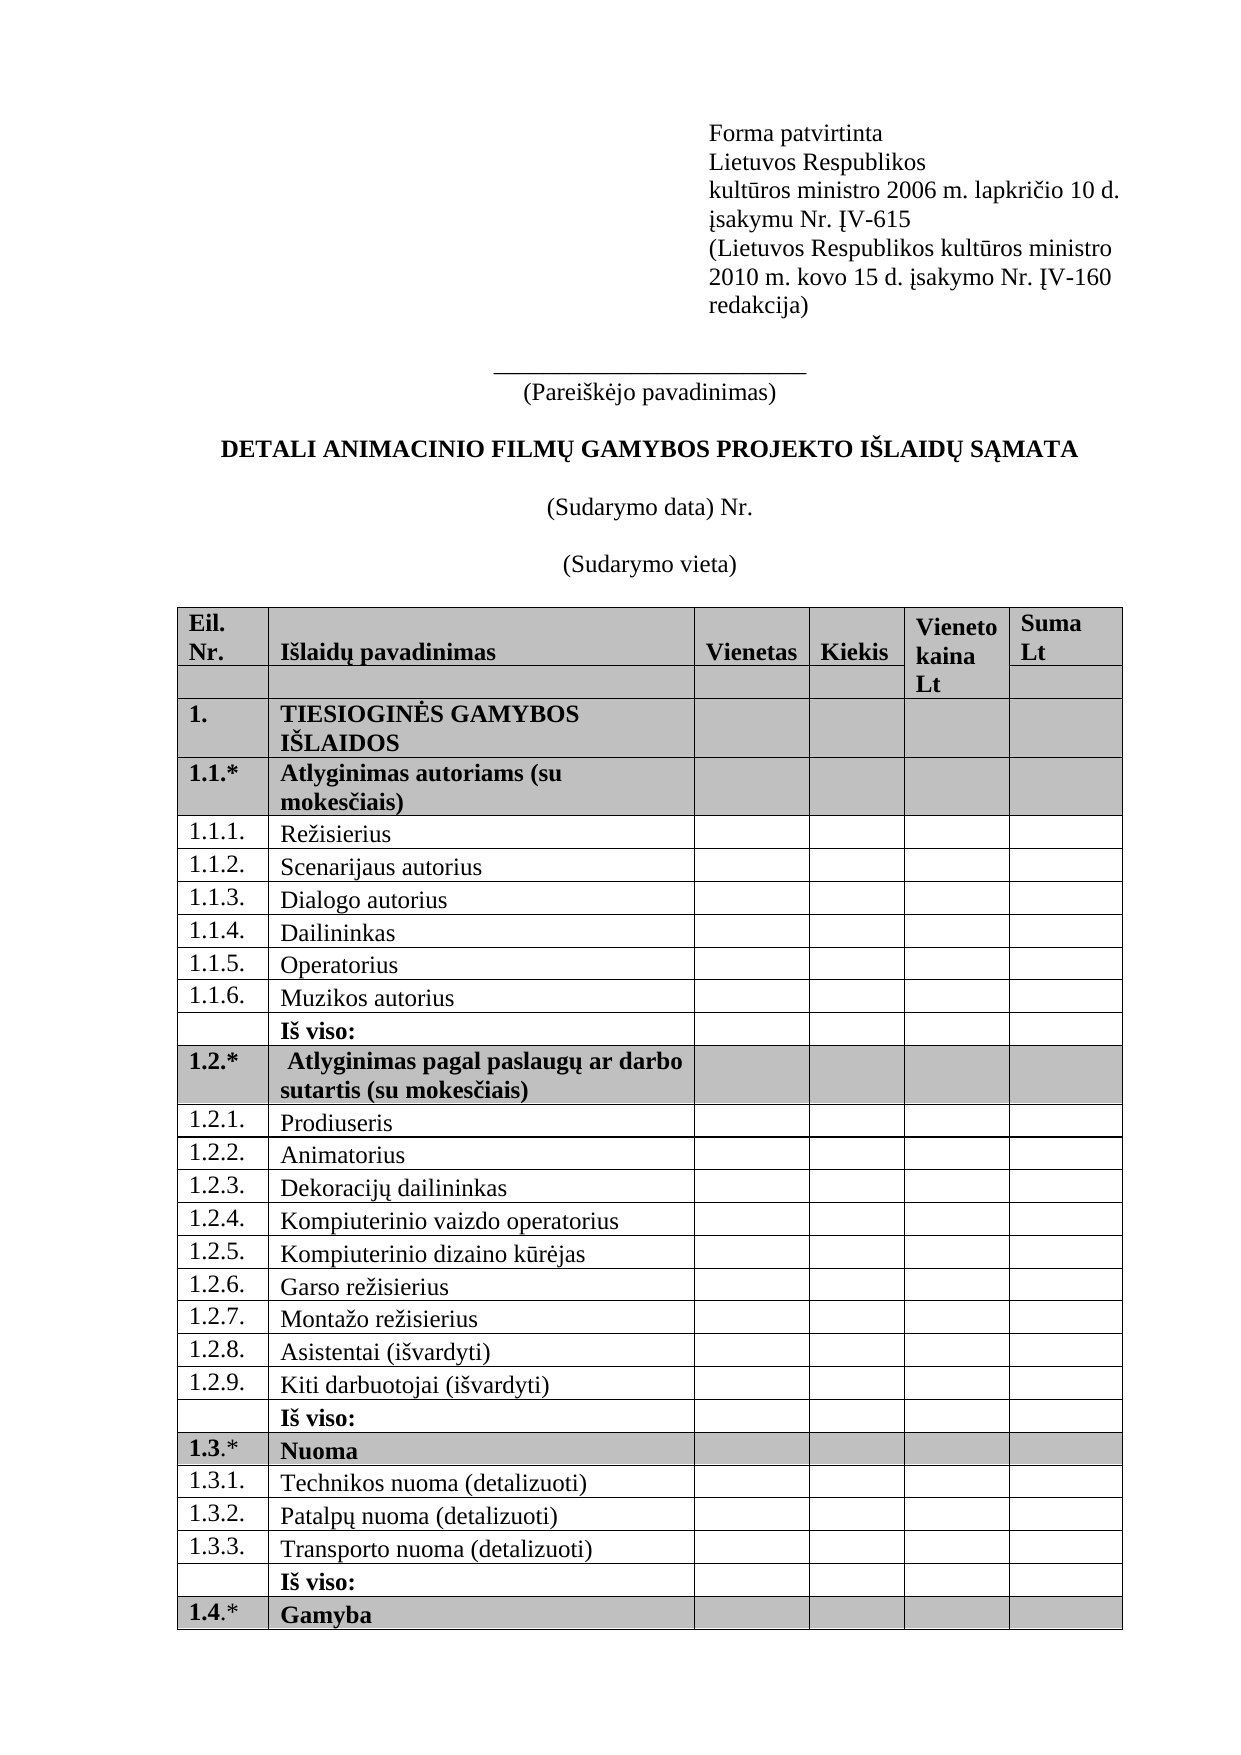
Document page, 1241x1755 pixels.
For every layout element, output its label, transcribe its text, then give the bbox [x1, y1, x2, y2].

table_cell [1010, 699, 1122, 757]
table_cell [810, 1597, 904, 1628]
table_cell [695, 1367, 809, 1399]
table_cell [810, 849, 904, 881]
table_cell [1010, 1138, 1122, 1169]
table_cell Montažo režisierius [269, 1301, 694, 1333]
table_cell [1010, 1498, 1122, 1530]
table_cell Transporto nuoma (detalizuoti) [269, 1531, 694, 1563]
table_cell 1.3.* [178, 1433, 268, 1464]
table_cell [905, 1498, 1009, 1530]
table_cell [905, 849, 1009, 881]
table_cell 1.3.2. [178, 1498, 268, 1530]
text įsakymu Nr. ĮV-615 [177, 204, 1122, 233]
text kultūros ministro 2006 m. lapkričio 10 d. [177, 176, 1122, 204]
table_cell [695, 1046, 809, 1103]
table_cell [1010, 1400, 1122, 1432]
table_cell [810, 1269, 904, 1300]
table_cell 1.2.2. [178, 1138, 268, 1169]
text DETALI ANIMACINIO FILMŲ GAMYBOS PROJEKTO IŠLAIDŲ SĄMATA [177, 434, 1122, 463]
table_cell [1010, 1433, 1122, 1464]
table_cell [810, 1046, 904, 1103]
table_cell [810, 1466, 904, 1497]
table_cell [695, 1531, 809, 1563]
table_cell [695, 948, 809, 979]
table_cell [1010, 1564, 1122, 1596]
table_cell Nuoma [269, 1433, 694, 1464]
table_cell 1.3.3. [178, 1531, 268, 1563]
text _________________________ [177, 348, 1122, 377]
table_cell [810, 1564, 904, 1596]
table_cell Atlyginimas pagal paslaugų ar darbo sutartis (su mokesčiais) [269, 1046, 694, 1103]
text Lietuvos Respublikos [177, 147, 1122, 176]
table_cell [1010, 1236, 1122, 1268]
table_cell [810, 1013, 904, 1045]
table_cell [905, 948, 1009, 979]
table_cell 1. [178, 699, 268, 757]
table_cell Dekoracijų dailininkas [269, 1170, 694, 1202]
table_cell [905, 1433, 1009, 1464]
table_cell [695, 1105, 809, 1136]
table_cell [905, 1400, 1009, 1432]
table_cell [695, 1013, 809, 1045]
table_cell [1010, 915, 1122, 947]
table_cell [905, 1269, 1009, 1300]
table_cell Muzikos autorius [269, 980, 694, 1012]
table_cell [905, 980, 1009, 1012]
table_cell [905, 915, 1009, 947]
table_cell [905, 1203, 1009, 1235]
table_cell [1010, 1203, 1122, 1235]
table_cell [810, 915, 904, 947]
table_cell [178, 1400, 268, 1432]
table_cell [905, 1013, 1009, 1045]
table_cell [1010, 816, 1122, 848]
table_cell Dialogo autorius [269, 882, 694, 914]
table_cell [810, 1203, 904, 1235]
table_cell [810, 1138, 904, 1169]
table_cell 1.2.7. [178, 1301, 268, 1333]
table_header Išlaidų pavadinimas [269, 608, 694, 665]
table_cell [1010, 1367, 1122, 1399]
table_cell 1.2.9. [178, 1367, 268, 1399]
table_cell [178, 1013, 268, 1045]
table_cell [1010, 980, 1122, 1012]
table_cell Režisierius [269, 816, 694, 848]
table_cell [695, 1334, 809, 1366]
table_cell [695, 980, 809, 1012]
table_cell [1010, 1301, 1122, 1333]
table_cell [810, 1367, 904, 1399]
table_cell [695, 915, 809, 947]
table_header Kiekis [810, 608, 904, 665]
table_cell 1.2.8. [178, 1334, 268, 1366]
table_cell [810, 666, 904, 698]
table_cell [1010, 1046, 1122, 1103]
table_cell 1.1.3. [178, 882, 268, 914]
table_cell 1.2.* [178, 1046, 268, 1103]
table_cell [810, 882, 904, 914]
table_cell [810, 758, 904, 815]
table_cell [905, 816, 1009, 848]
text (Sudarymo vieta) [177, 549, 1122, 578]
table_cell [905, 1367, 1009, 1399]
table_cell [810, 1531, 904, 1563]
table_cell [695, 1301, 809, 1333]
table_cell [1010, 758, 1122, 815]
table_cell 1.2.5. [178, 1236, 268, 1268]
table_cell Garso režisierius [269, 1269, 694, 1300]
table_cell [1010, 882, 1122, 914]
table_header Vienetas [695, 608, 809, 665]
table_cell [695, 1498, 809, 1530]
table_cell [1010, 666, 1122, 698]
text Forma patvirtinta [709, 118, 1122, 147]
table_cell Atlyginimas autoriams (su mokesčiais) [269, 758, 694, 815]
table_cell [1010, 1170, 1122, 1202]
table_cell [905, 1334, 1009, 1366]
table_cell TIESIOGINĖS GAMYBOS IŠLAIDOS [269, 699, 694, 757]
table_cell [905, 1236, 1009, 1268]
table_cell [178, 1564, 268, 1596]
table_cell [905, 1466, 1009, 1497]
table_cell 1.4.* [178, 1597, 268, 1628]
table_cell Kiti darbuotojai (išvardyti) [269, 1367, 694, 1399]
table_cell Operatorius [269, 948, 694, 979]
table_cell [695, 1564, 809, 1596]
table_cell 1.1.1. [178, 816, 268, 848]
table_cell 1.2.1. [178, 1105, 268, 1136]
table_cell [1010, 1466, 1122, 1497]
table_cell [695, 816, 809, 848]
table_cell [695, 1400, 809, 1432]
table_cell [695, 849, 809, 881]
table_cell [905, 1597, 1009, 1628]
table_cell [905, 758, 1009, 815]
table_cell [810, 1334, 904, 1366]
table_cell Technikos nuoma (detalizuoti) [269, 1466, 694, 1497]
table_cell [695, 1433, 809, 1464]
table_cell Gamyba [269, 1597, 694, 1628]
table_cell 1.2.4. [178, 1203, 268, 1235]
table_header Vieneto kaina Lt [905, 608, 1009, 698]
table_cell [905, 1564, 1009, 1596]
table_cell [1010, 1334, 1122, 1366]
table_cell [810, 1498, 904, 1530]
table_cell [810, 1400, 904, 1432]
text 2010 m. kovo 15 d. įsakymo Nr. ĮV-160 [177, 262, 1122, 291]
table_cell [905, 1531, 1009, 1563]
table_cell 1.3.1. [178, 1466, 268, 1497]
table_cell 1.1.4. [178, 915, 268, 947]
table_cell [810, 816, 904, 848]
table_cell [178, 666, 268, 698]
table_cell [810, 1170, 904, 1202]
table_cell [695, 699, 809, 757]
table_cell Asistentai (išvardyti) [269, 1334, 694, 1366]
table_cell [1010, 1531, 1122, 1563]
text (Sudarymo data) Nr. [177, 492, 1122, 521]
text (Pareiškėjo pavadinimas) [177, 377, 1122, 406]
table_header Eil. Nr. [178, 608, 268, 665]
table_cell [1010, 1105, 1122, 1136]
table_cell [810, 1433, 904, 1464]
table_cell [695, 1138, 809, 1169]
table_cell [695, 1170, 809, 1202]
table_cell 1.2.6. [178, 1269, 268, 1300]
table_cell [905, 699, 1009, 757]
table_cell [1010, 948, 1122, 979]
table_cell Scenarijaus autorius [269, 849, 694, 881]
table_cell [695, 1269, 809, 1300]
table_cell Dailininkas [269, 915, 694, 947]
table_cell Kompiuterinio vaizdo operatorius [269, 1203, 694, 1235]
table_cell Prodiuseris [269, 1105, 694, 1136]
table_cell Animatorius [269, 1138, 694, 1169]
table_cell Iš viso: [269, 1400, 694, 1432]
table_cell [810, 980, 904, 1012]
table_cell Kompiuterinio dizaino kūrėjas [269, 1236, 694, 1268]
table_cell [695, 666, 809, 698]
table_cell Patalpų nuoma (detalizuoti) [269, 1498, 694, 1530]
table_cell [695, 1597, 809, 1628]
table_cell [1010, 1013, 1122, 1045]
table_cell [905, 882, 1009, 914]
table_cell [695, 1236, 809, 1268]
table_cell 1.2.3. [178, 1170, 268, 1202]
table_cell [905, 1138, 1009, 1169]
table_cell [695, 882, 809, 914]
table_cell [905, 1301, 1009, 1333]
table_cell [695, 758, 809, 815]
table_header Suma Lt [1010, 608, 1122, 665]
table_cell [905, 1170, 1009, 1202]
table_cell [1010, 849, 1122, 881]
table_cell [1010, 1269, 1122, 1300]
table_cell [810, 1105, 904, 1136]
table_cell [905, 1046, 1009, 1103]
table_cell 1.1.6. [178, 980, 268, 1012]
table_cell [1010, 1597, 1122, 1628]
table_cell Iš viso: [269, 1013, 694, 1045]
table_cell [905, 1105, 1009, 1136]
text redakcija) [177, 291, 1122, 319]
table_cell [810, 1236, 904, 1268]
table_cell [810, 948, 904, 979]
table_cell Iš viso: [269, 1564, 694, 1596]
text (Lietuvos Respublikos kultūros ministro [177, 233, 1122, 262]
table_cell [695, 1203, 809, 1235]
table_cell [695, 1466, 809, 1497]
table_cell 1.1.* [178, 758, 268, 815]
table_cell 1.1.5. [178, 948, 268, 979]
table_cell 1.1.2. [178, 849, 268, 881]
table_cell [269, 666, 694, 698]
table_cell [810, 1301, 904, 1333]
table_cell [810, 699, 904, 757]
